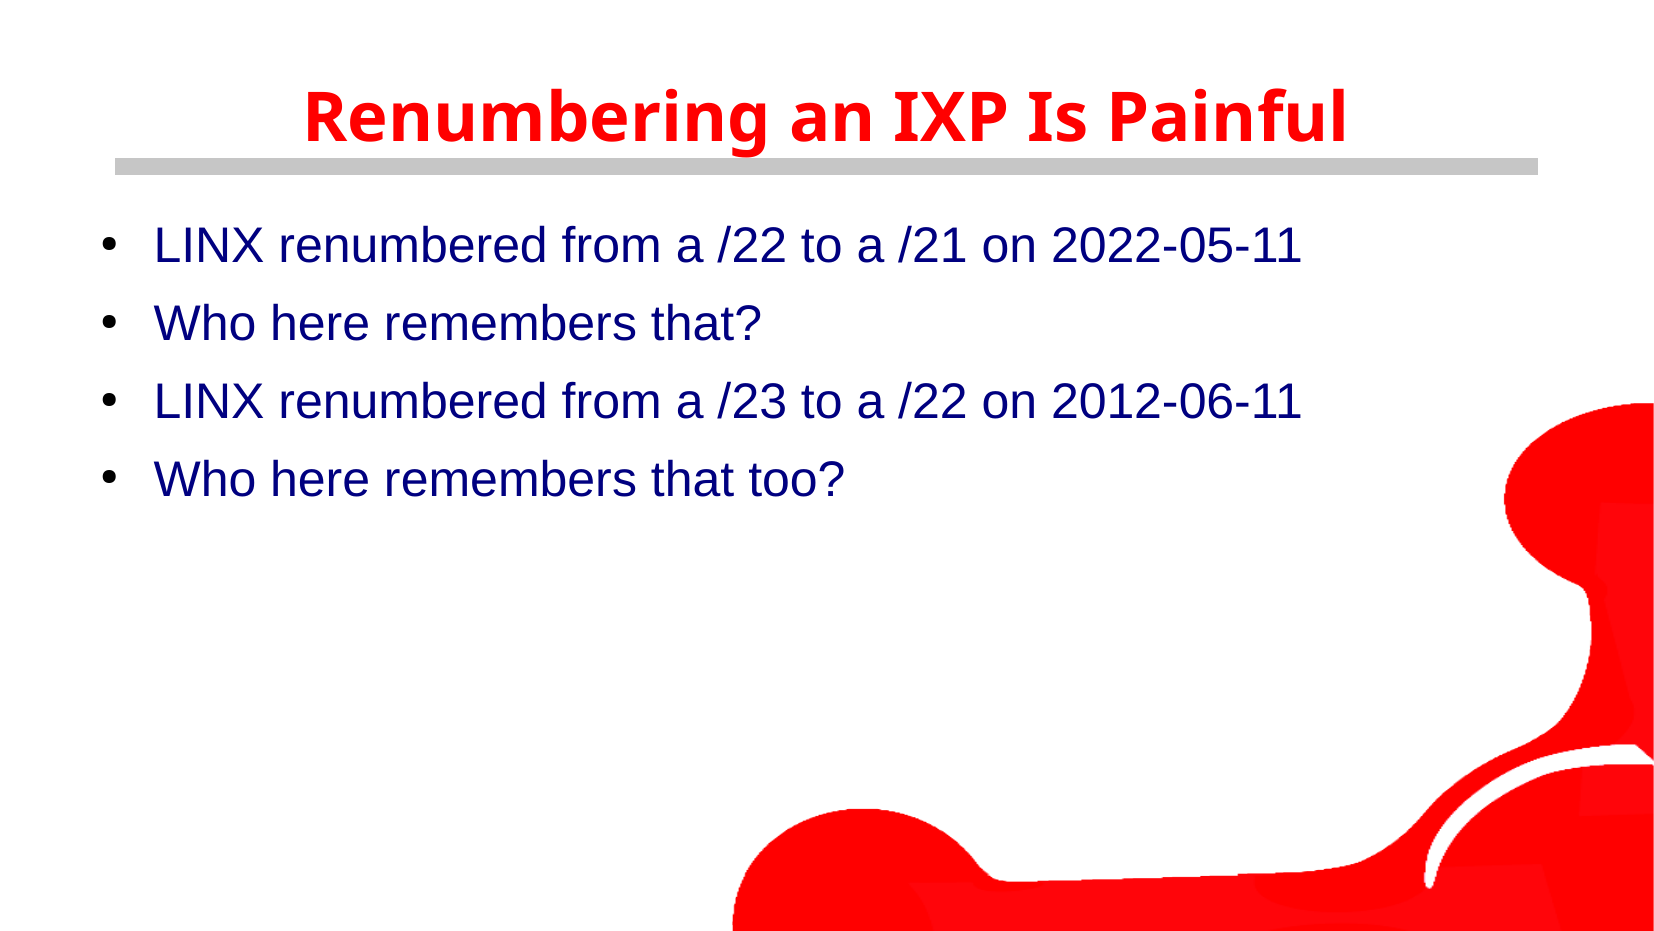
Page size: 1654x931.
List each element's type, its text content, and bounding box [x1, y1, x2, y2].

list LINX renumbered from a /22 to a /21 on 2022-05-11 Who here remembers that? LINX renumbered from a /23 to a /22 on 2012-06-11 Who here remembers that too? [82, 217, 1571, 804]
title Renumbering an IXP Is Painful [82, 36, 1571, 193]
